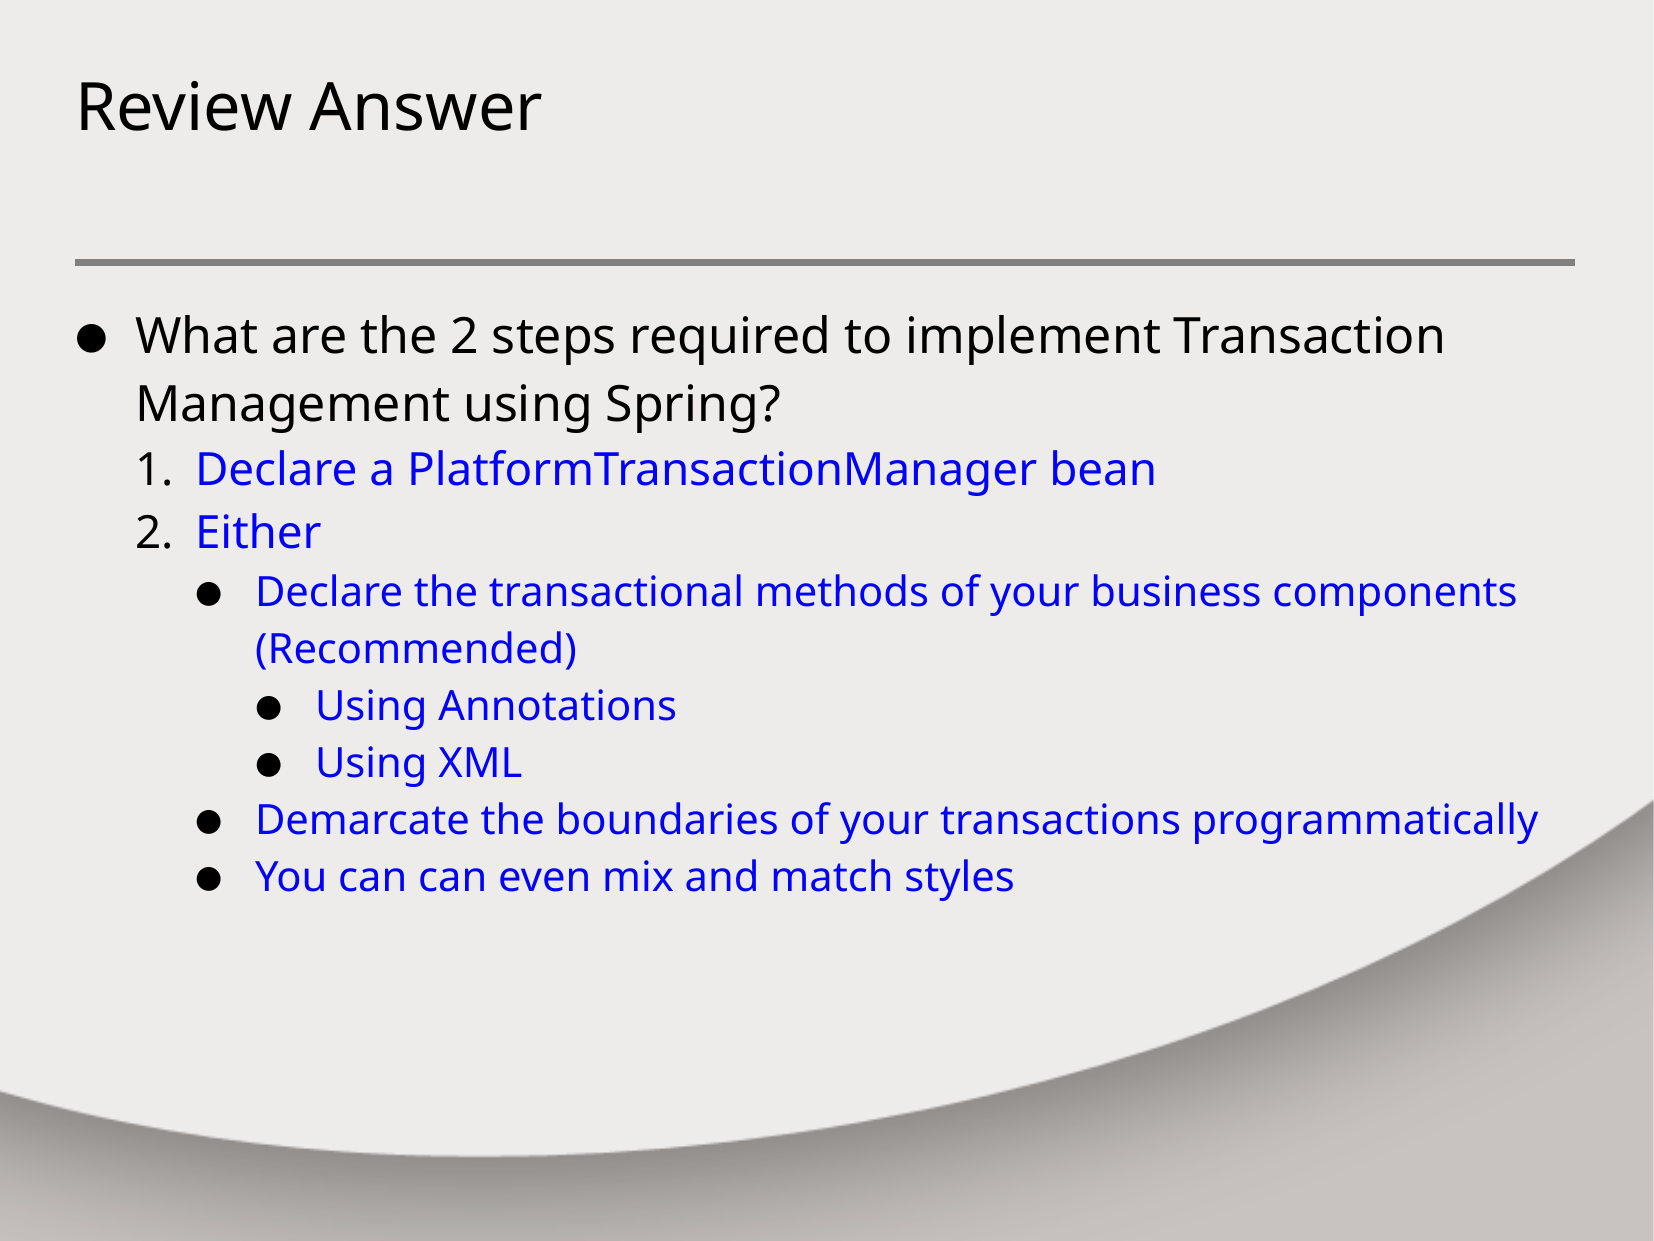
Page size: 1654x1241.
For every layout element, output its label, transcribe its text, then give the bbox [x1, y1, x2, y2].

picture [0, 0, 1654, 1241]
list What are the 2 steps required to implement Transaction Management using Spring? Declare a PlatformTransactionManager bean Either Declare the transactional methods of your business components (Recommended) Using Annotations Using XML Demarcate the boundaries of your transactions programmatically You can can even mix and match styles [75, 300, 1576, 1163]
title Review Answer [75, 75, 1576, 226]
